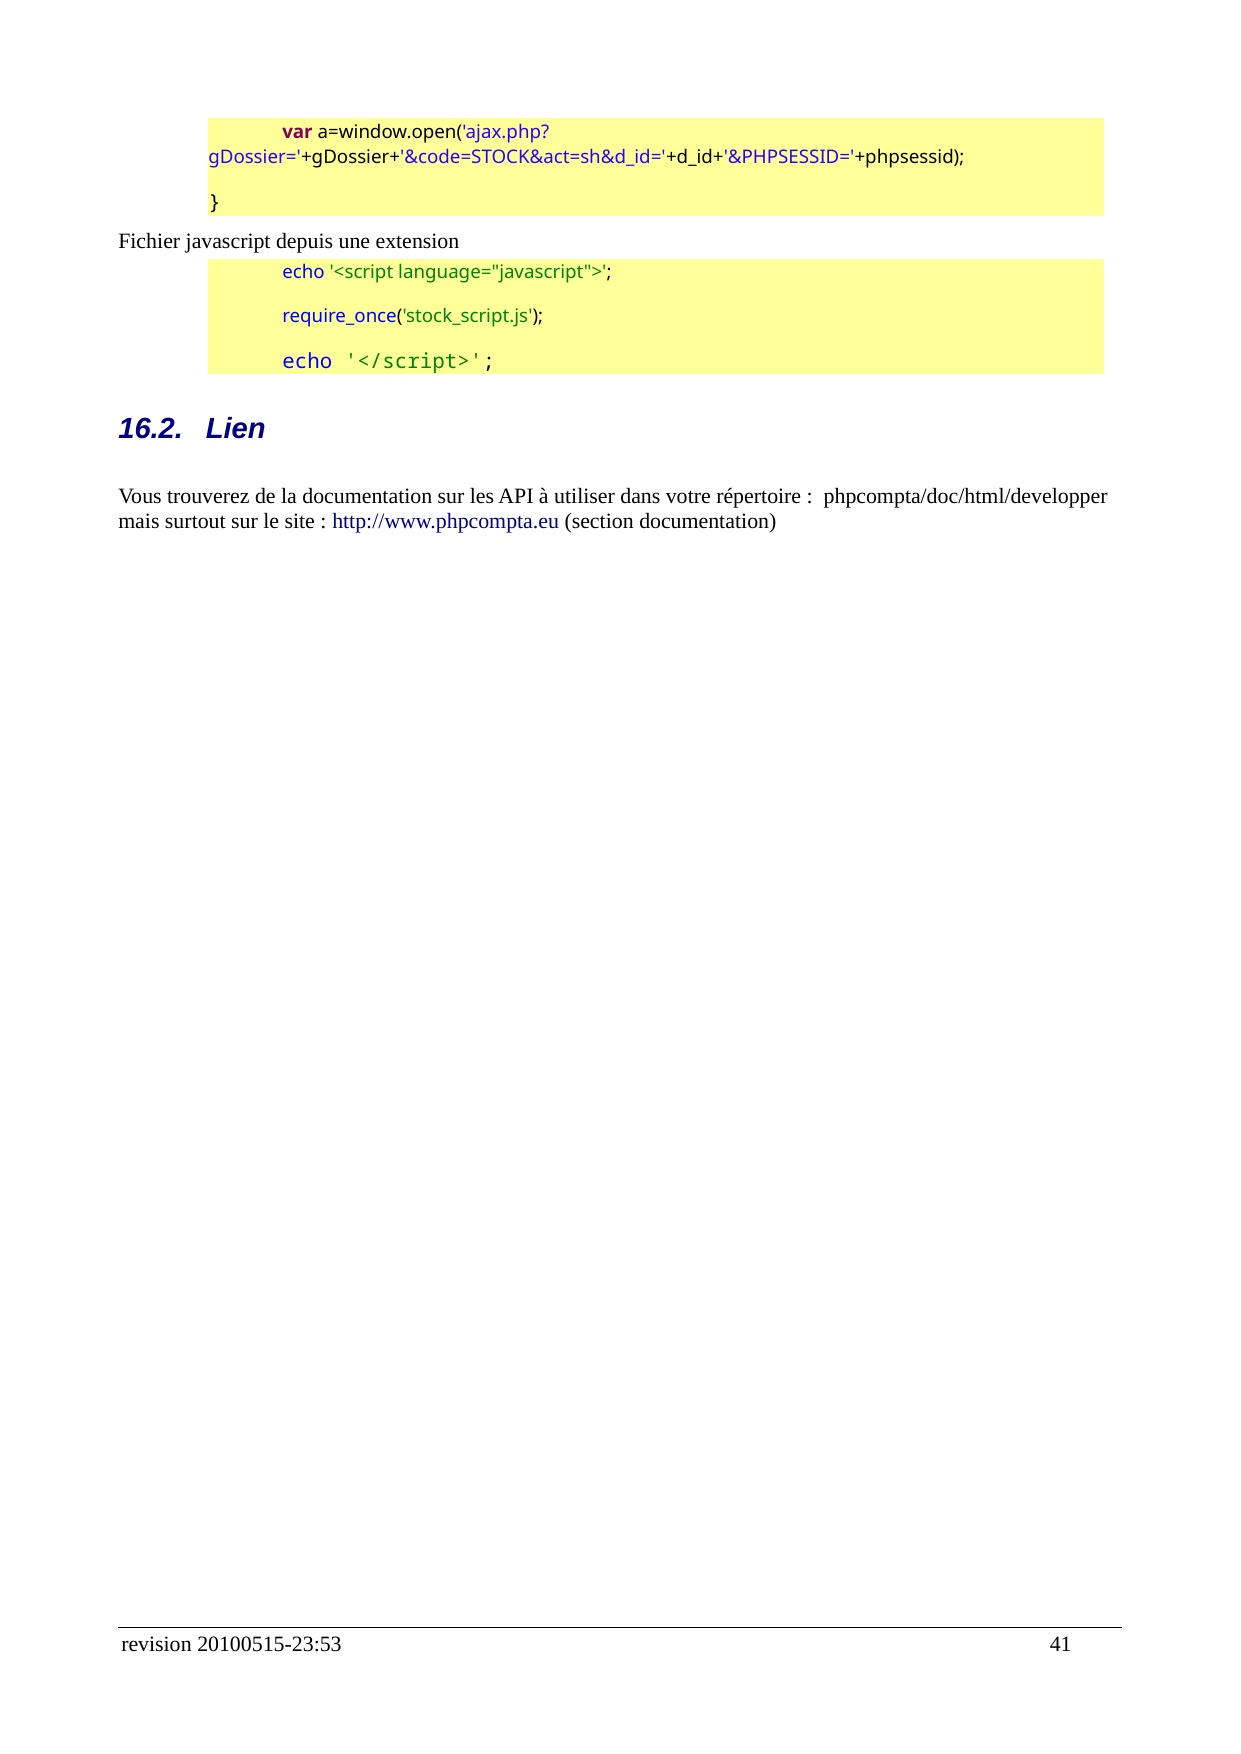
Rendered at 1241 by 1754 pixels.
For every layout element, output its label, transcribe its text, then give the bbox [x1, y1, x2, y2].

subtitle Lien [118, 411, 1122, 445]
text var a=window.open('ajax.php?gDossier='+gDossier+'&code=STOCK&act=sh&d_id='+d_id+'&PHPSESSID='+phpsessid); [208, 118, 1104, 169]
text echo '</script>'; [208, 346, 1104, 374]
text } [208, 187, 1104, 216]
text echo '<script language="javascript">'; [208, 259, 1104, 284]
text Fichier javascript depuis une extension [118, 228, 1122, 253]
text Vous trouverez de la documentation sur les API à utiliser dans votre répertoire : phpcompta/doc/html/developper mais surtout sur le site : http://www.phpcompta.eu (section documentation) [118, 483, 1122, 533]
text require_once('stock_script.js'); [208, 302, 1104, 328]
